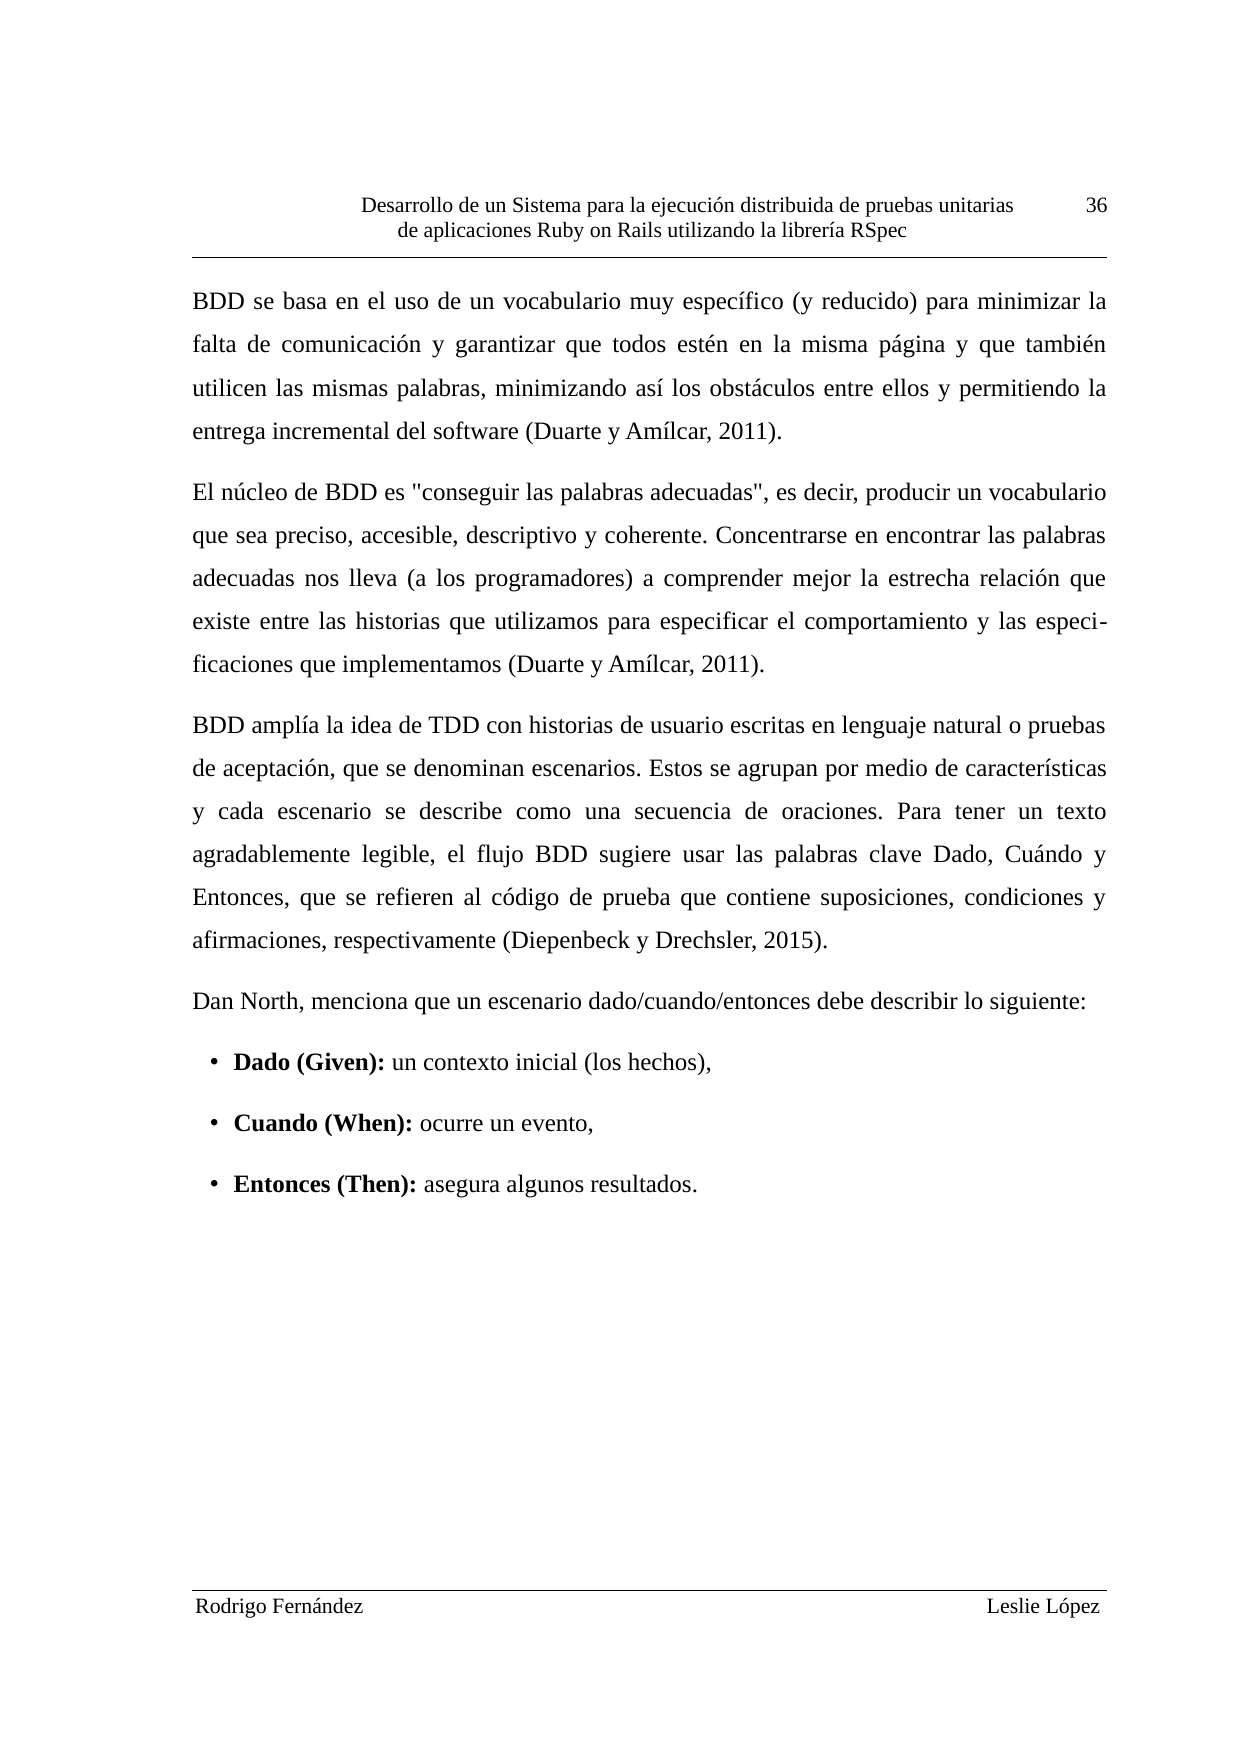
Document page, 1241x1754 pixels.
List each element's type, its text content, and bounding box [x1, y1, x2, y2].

list Dado (Given): un contexto inicial (los hechos), [210, 1047, 1107, 1076]
text BDD se basa en el uso de un vocabulario muy específico (y reducido) para minimizar la falta de comunicación y garantizar que todos estén en la misma página y que también utilicen las mismas palabras, minimizando así los obstáculos entre ellos y permitiendo la entrega incremental del software (Duarte y Amílcar, 2011).⁠ [192, 286, 1107, 444]
list Cuando (When): ocurre un evento, [210, 1108, 1107, 1137]
text BDD amplía la idea de TDD con historias de usuario escritas en lenguaje natural o pruebas de aceptación, que se denominan escenarios. Estos se agrupan por medio de características y cada escenario se describe como una secuencia de oraciones. Para tener un texto agradablemente legible, el flujo BDD sugiere usar las palabras clave Dado, Cuándo y Entonces, que se refieren al código de prueba que contiene suposiciones, condiciones y afirmaciones, respectivamente (Diepenbeck y Drechsler, 2015). [192, 710, 1107, 954]
text El núcleo de BDD es "conseguir las palabras adecuadas", es decir, producir un vocabulario que sea preciso, accesible, descriptivo y coherente. Concentrarse en encontrar las palabras adecuadas nos lleva (a los programadores) a comprender mejor la estrecha relación que existe entre las historias que utilizamos para especificar el comportamiento y las especi­ficaciones que implementamos (Duarte y Amílcar, 2011).⁠ [192, 477, 1107, 678]
text Dan North, ⁠menciona que un escenario dado/cuando/entonces debe describir lo siguiente: [192, 986, 1107, 1015]
list Entonces (Then): asegura algunos resultados. [210, 1169, 1107, 1198]
